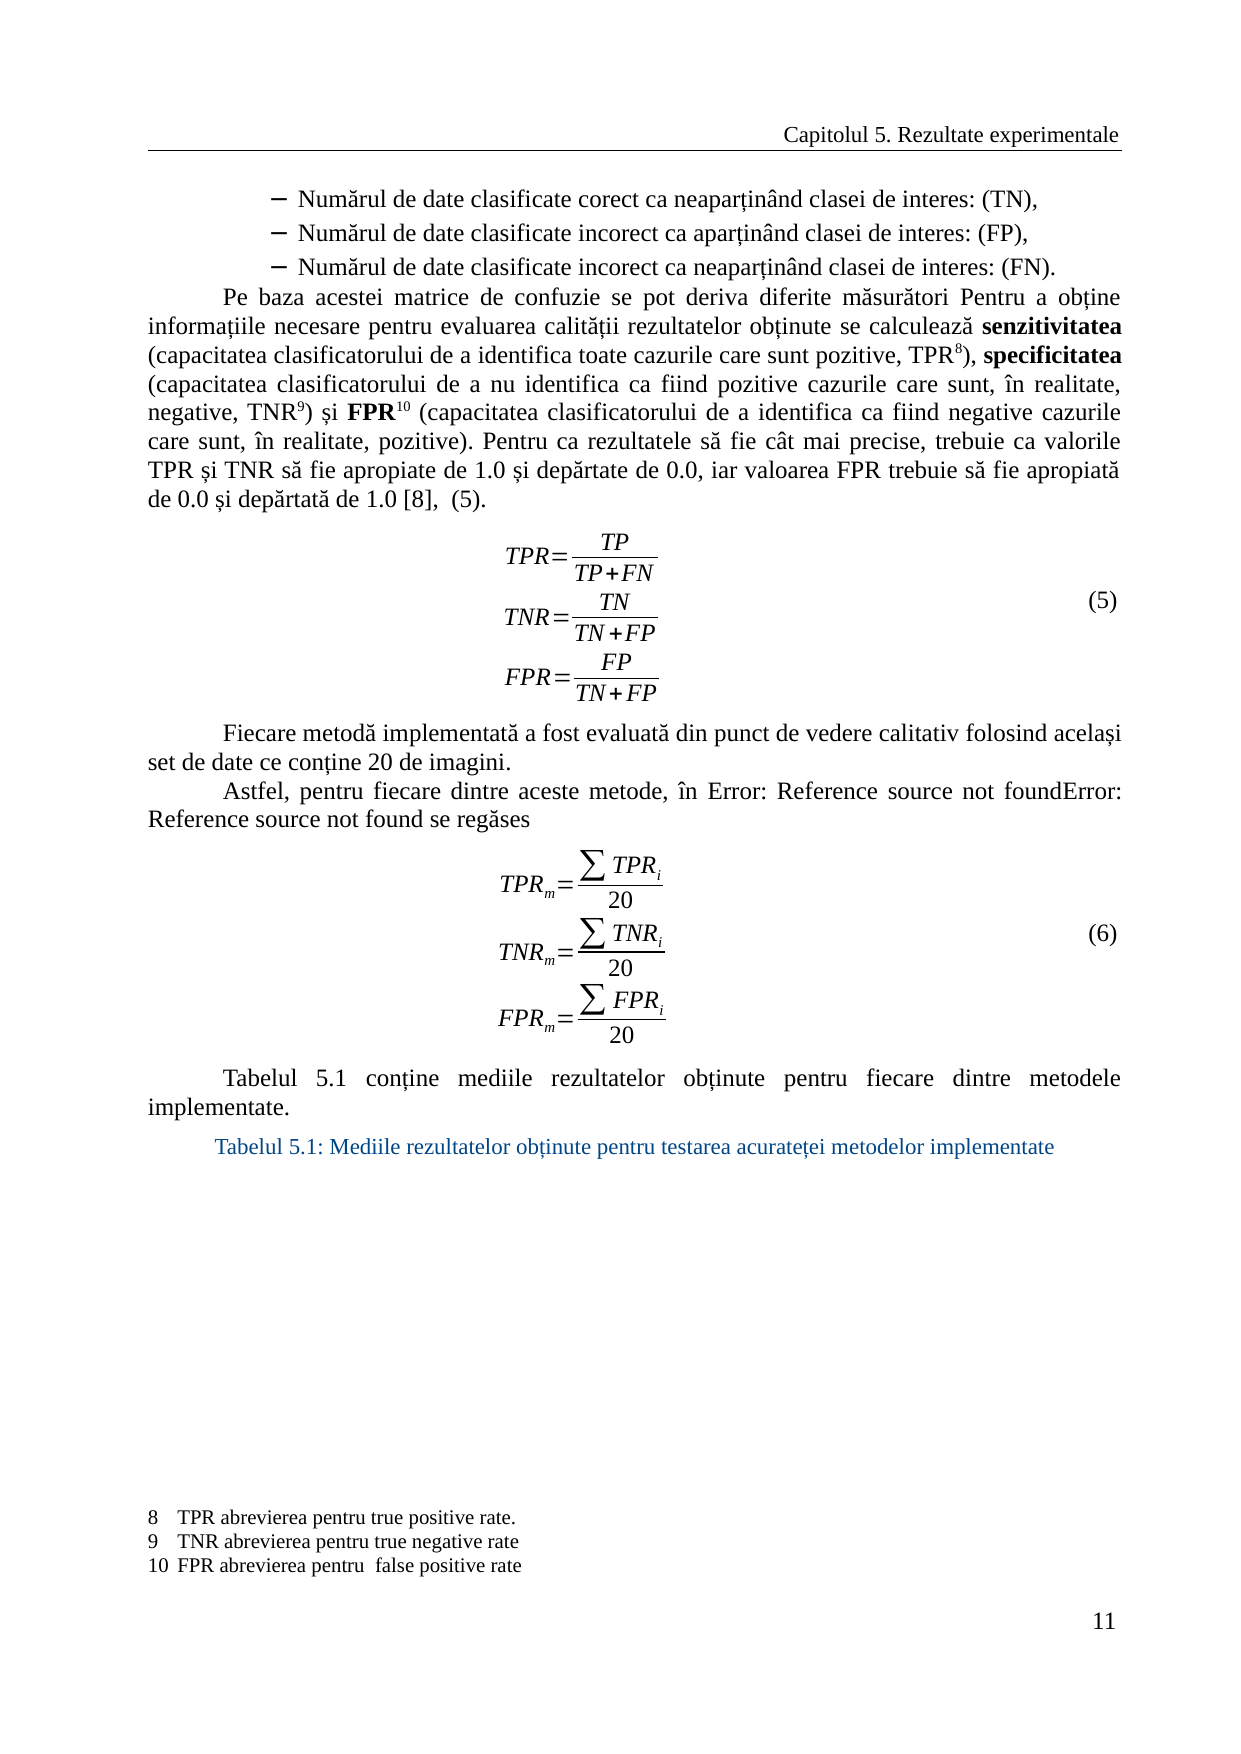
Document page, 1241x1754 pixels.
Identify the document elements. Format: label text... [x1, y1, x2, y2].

text TPR abrevierea pentru true positive rate. [148, 1505, 1122, 1529]
text Tabelul 5.1 conține mediile rezultatelor obținute pentru fiecare dintre metodele implementate. [148, 1063, 1122, 1120]
text Tabelul 5.1: Mediile rezultatelor obținute pentru testarea acurateței metodelor implementate [148, 1133, 1122, 1159]
table_header [155, 833, 1008, 1063]
table_header (5) [1008, 513, 1123, 718]
text TNR abrevierea pentru true negative rate [148, 1529, 1122, 1553]
table_header [155, 513, 1008, 718]
text FPR abrevierea pentru false positive rate [148, 1553, 1122, 1577]
table_header (6) [1008, 833, 1123, 1063]
text Fiecare metodă implementată a fost evaluată din punct de vedere calitativ folosind același set de date ce conține 20 de imagini. [148, 718, 1122, 776]
list Numărul de date clasificate corect ca neaparținând clasei de interes: (TN), [279, 180, 1122, 214]
text Pe baza acestei matrice de confuzie se pot deriva diferite măsurători Pentru a obține informațiile necesare pentru evaluarea calității rezultatelor obținute se calculează senzitivitatea (capacitatea clasificatorului de a identifica toate cazurile care sunt pozitive, TPR), specificitatea (capacitatea clasificatorului de a nu identifica ca fiind pozitive cazurile care sunt, în realitate, negative, TNR) și FPR (capacitatea clasificatorului de a identifica ca fiind negative cazurile care sunt, în realitate, pozitive). Pentru ca rezultatele să fie cât mai precise, trebuie ca valorile TPR și TNR să fie apropiate de 1.0 și depărtate de 0.0, iar valoarea FPR trebuie să fie apropiată de 0.0 și depărtată de 1.0 [8], (5). [148, 282, 1122, 512]
list Numărul de date clasificate incorect ca neaparținând clasei de interes: (FN). [279, 248, 1122, 282]
text Astfel, pentru fiecare dintre aceste metode, în Error: Reference source not foundError: Reference source not found se regăses [148, 776, 1122, 833]
list Numărul de date clasificate incorect ca aparținând clasei de interes: (FP), [279, 214, 1122, 248]
